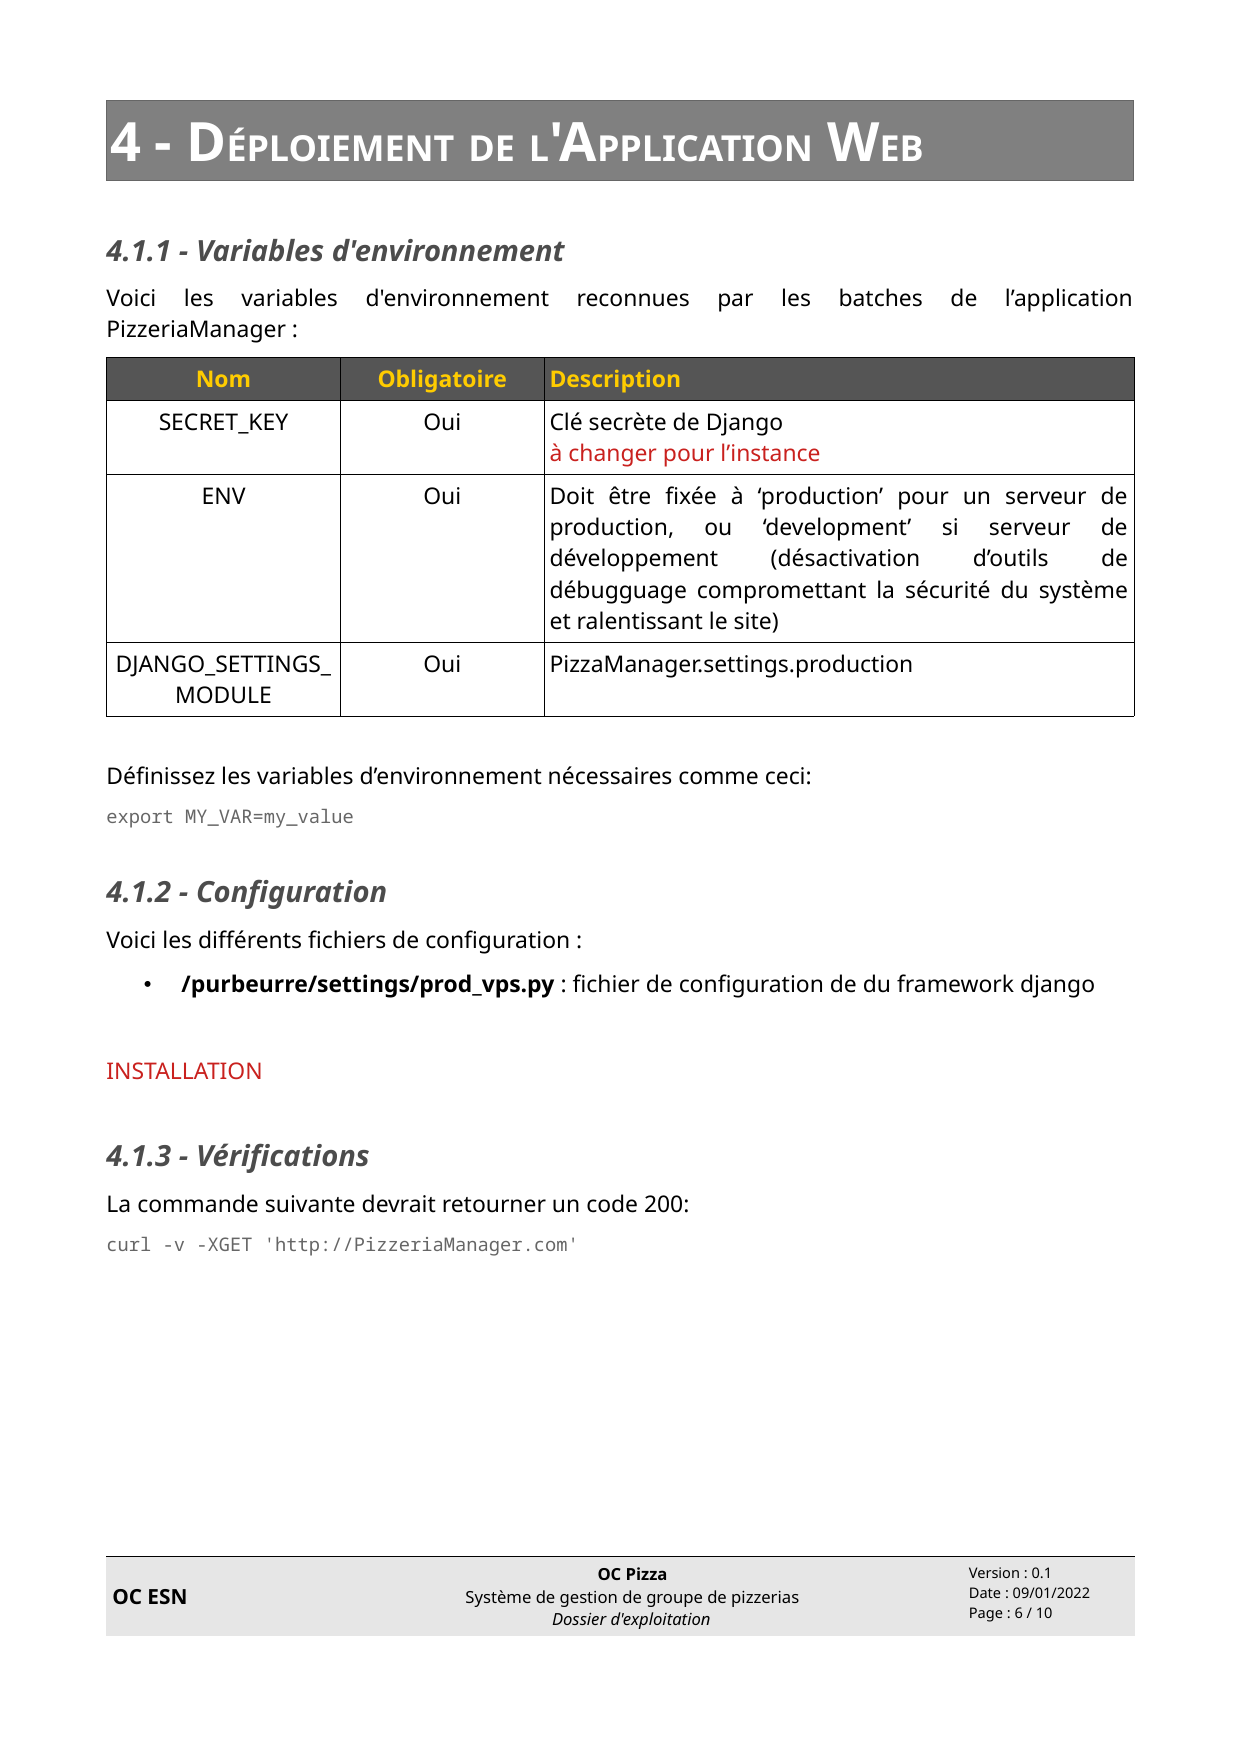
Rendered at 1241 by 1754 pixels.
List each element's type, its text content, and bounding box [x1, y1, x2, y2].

table_cell Oui [341, 475, 544, 642]
subtitle Déploiement de l'Application Web [107, 101, 1133, 180]
text La commande suivante devrait retourner un code 200: [106, 1187, 1134, 1219]
table_cell ENV [107, 475, 340, 642]
text Voici les variables d'environnement reconnues par les batches de l’application PizzeriaManager : [106, 282, 1134, 345]
table_cell SECRET_KEY [107, 401, 340, 474]
text Définissez les variables d’environnement nécessaires comme ceci: [106, 760, 1134, 791]
table_cell Clé secrète de Django à changer pour l’instance [545, 401, 1134, 474]
subtitle Vérifications [106, 1135, 1134, 1175]
table_cell Oui [341, 643, 544, 716]
table_header Obligatoire [341, 358, 544, 400]
table_cell Doit être fixée à ‘production’ pour un serveur de production, ou ‘development’ si serveur de développement (désactivation d’outils de débugguage compromettant la sécurité du système et ralentissant le site) [545, 475, 1134, 642]
subtitle Configuration [106, 872, 1134, 911]
text curl -v -XGET 'http://PizzeriaManager.com' [106, 1231, 1134, 1257]
table_cell DJANGO_SETTINGS_MODULE [107, 643, 340, 716]
text Voici les différents fichiers de configuration : [106, 924, 1134, 955]
subtitle Variables d'environnement [106, 230, 1134, 270]
list /purbeurre/settings/prod_vps.py : fichier de configuration de du framework django [144, 967, 1134, 999]
text export MY_VAR=my_value [106, 803, 1134, 829]
table_cell PizzaManager.settings.production [545, 643, 1134, 716]
table_header Description [545, 358, 1134, 400]
table_header Nom [107, 358, 340, 400]
text INSTALLATION [106, 1055, 1134, 1086]
table_cell Oui [341, 401, 544, 474]
